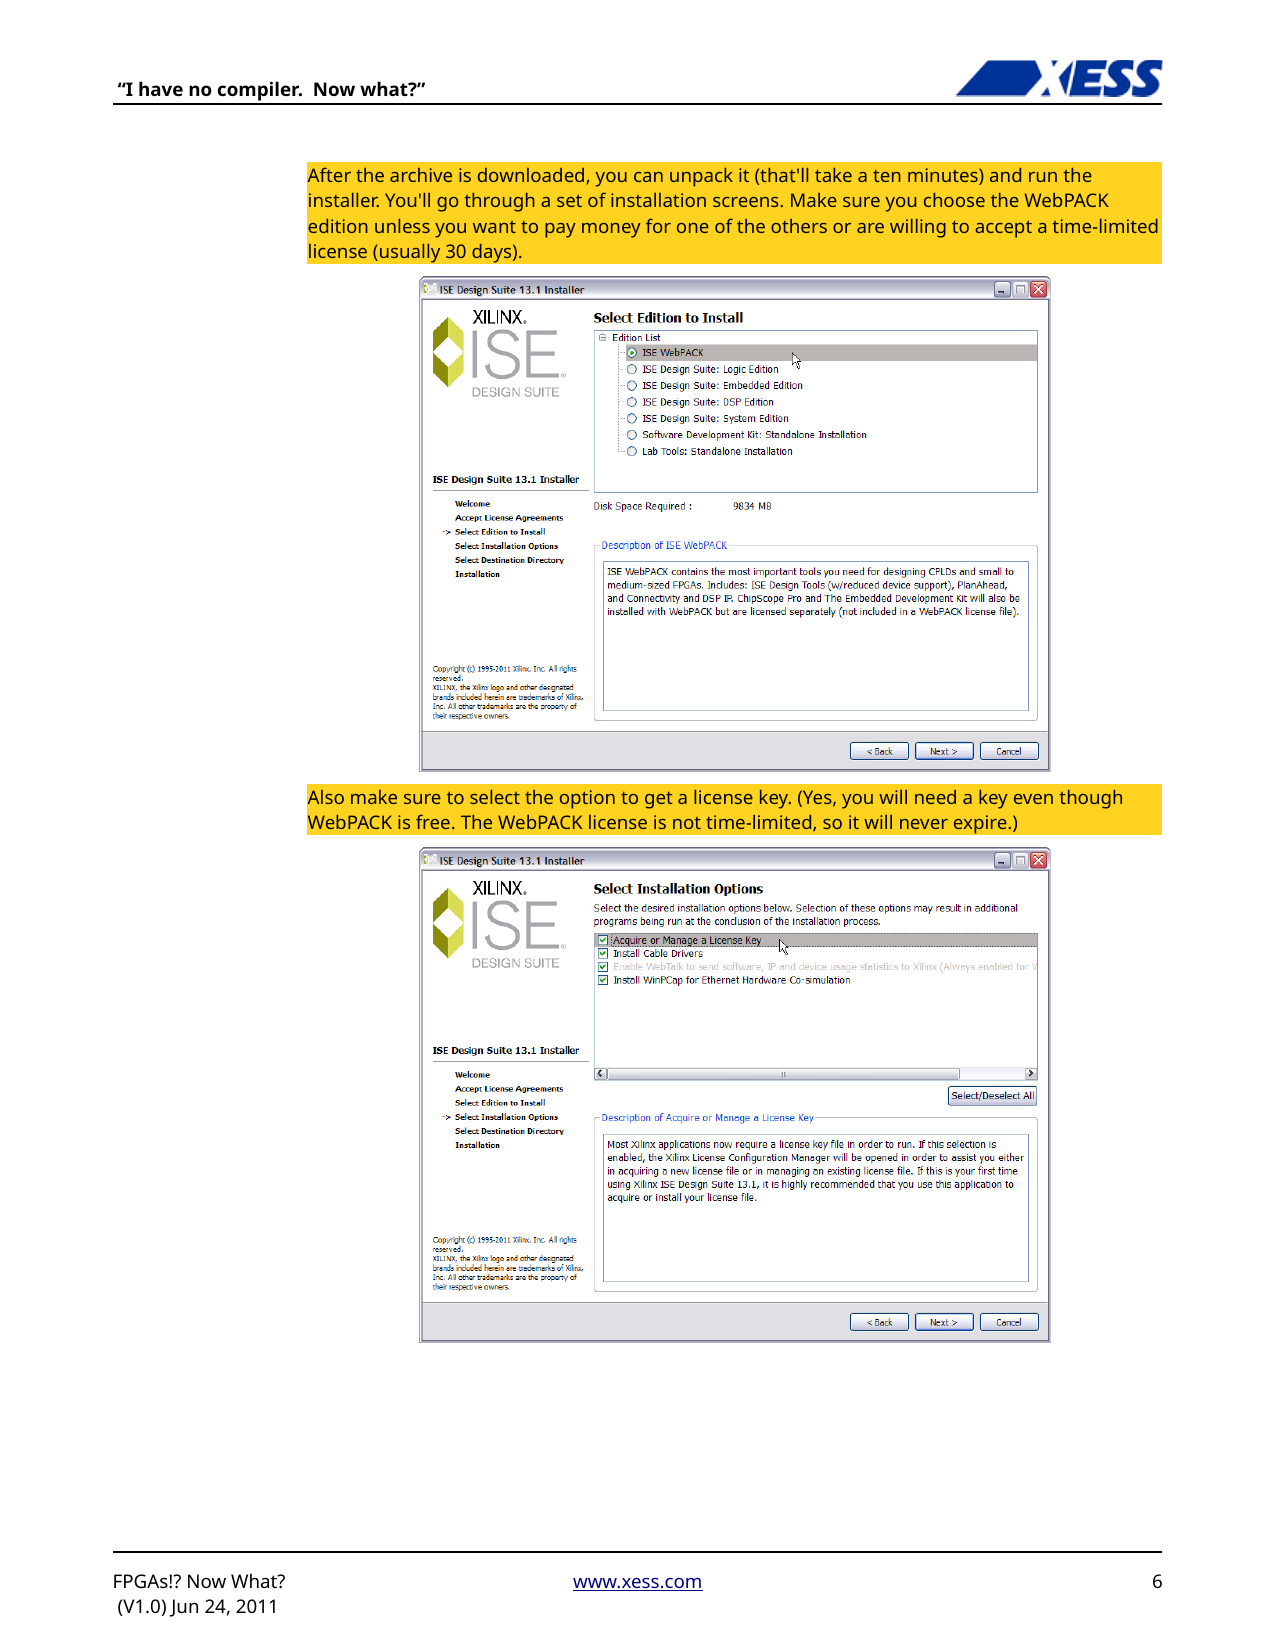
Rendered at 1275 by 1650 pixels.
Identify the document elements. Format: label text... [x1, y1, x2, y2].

text Also make sure to select the option to get a license key. (Yes, you will need a key even though WebPACK is free. The WebPACK license is not time-limited, so it will never expire.) [307, 784, 1162, 835]
picture [419, 276, 1051, 772]
text After the archive is downloaded, you can unpack it (that'll take a ten minutes) and run the installer. You'll go through a set of installation screens. Make sure you choose the WebPACK edition unless you want to pay money for one of the others or are willing to accept a time-limited license (usually 30 days). [307, 162, 1162, 264]
picture [419, 847, 1051, 1343]
picture [955, 60, 1163, 97]
